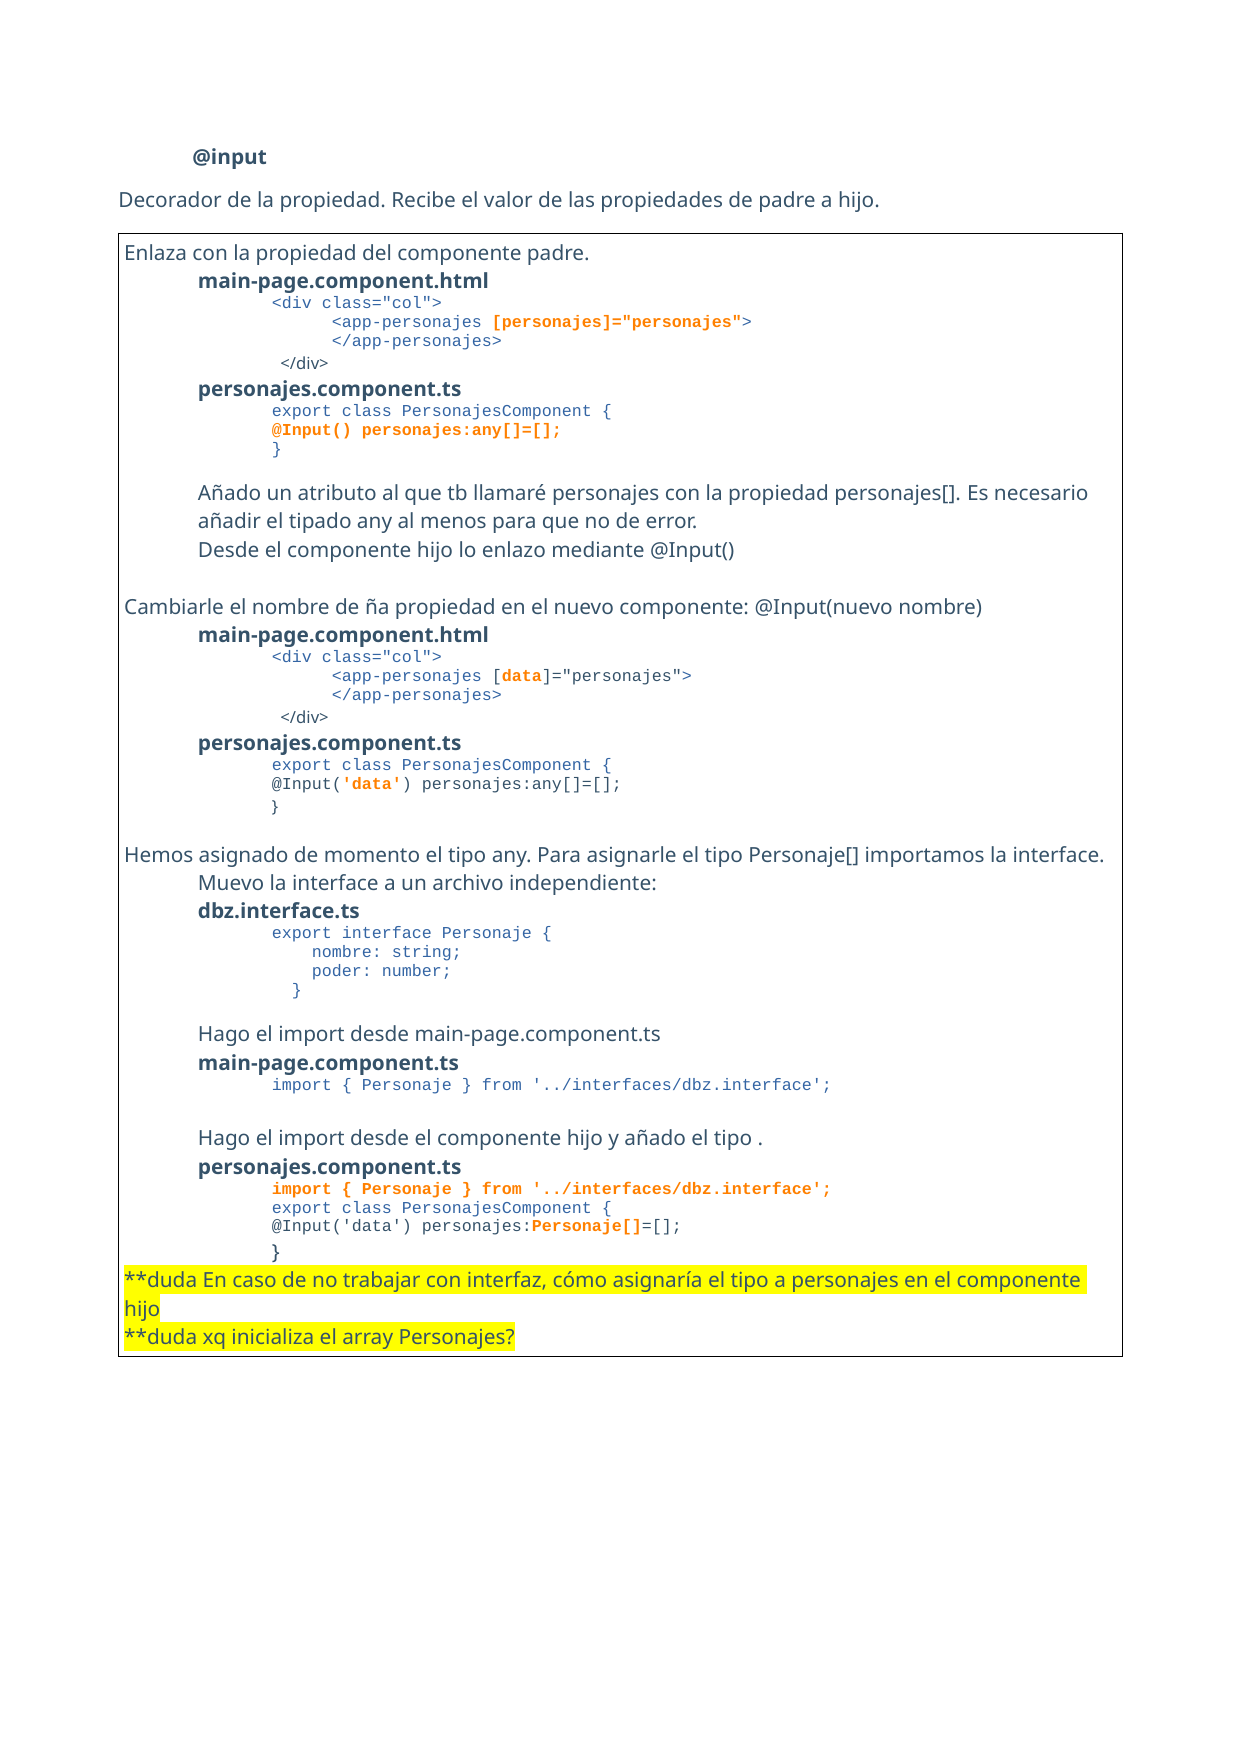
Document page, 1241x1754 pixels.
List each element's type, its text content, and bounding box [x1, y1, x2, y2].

subtitle @input [118, 133, 1122, 173]
text Decorador de la propiedad. Recibe el valor de las propiedades de padre a hijo. [118, 185, 1122, 214]
table_header Enlaza con la propiedad del componente padre. main-page.component.html <div class="col"> <app-personajes [personajes]="personajes"> </app-personajes> </div> personajes.component.ts export class PersonajesComponent { @Input() personajes:any[]=[]; } Añado un atributo al que tb llamaré personajes con la propiedad personajes[]. Es necesario añadir el tipado any al menos para que no de error. Desde el componente hijo lo enlazo mediante @Input() Cambiarle el nombre de ña propiedad en el nuevo componente: @Input(nuevo nombre) main-page.component.html <div class="col"> <app-personajes [data]="personajes"> </app-personajes> </div> personajes.component.ts export class PersonajesComponent { @Input('data') personajes:any[]=[]; } Hemos asignado de momento el tipo any. Para asignarle el tipo Personaje[] importamos la interface. Muevo la interface a un archivo independiente: dbz.interface.ts export interface Personaje { nombre: string; poder: number; } Hago el import desde main-page.component.ts main-page.component.ts import { Personaje } from '../interfaces/dbz.interface'; Hago el import desde el componente hijo y añado el tipo . personajes.component.ts import { Personaje } from '../interfaces/dbz.interface'; export class PersonajesComponent { @Input('data') personajes:Personaje[]=[]; } **duda En caso de no trabajar con interfaz, cómo asignaría el tipo a personajes en el componente hijo **duda xq inicializa el array Personajes? [119, 234, 1122, 1356]
